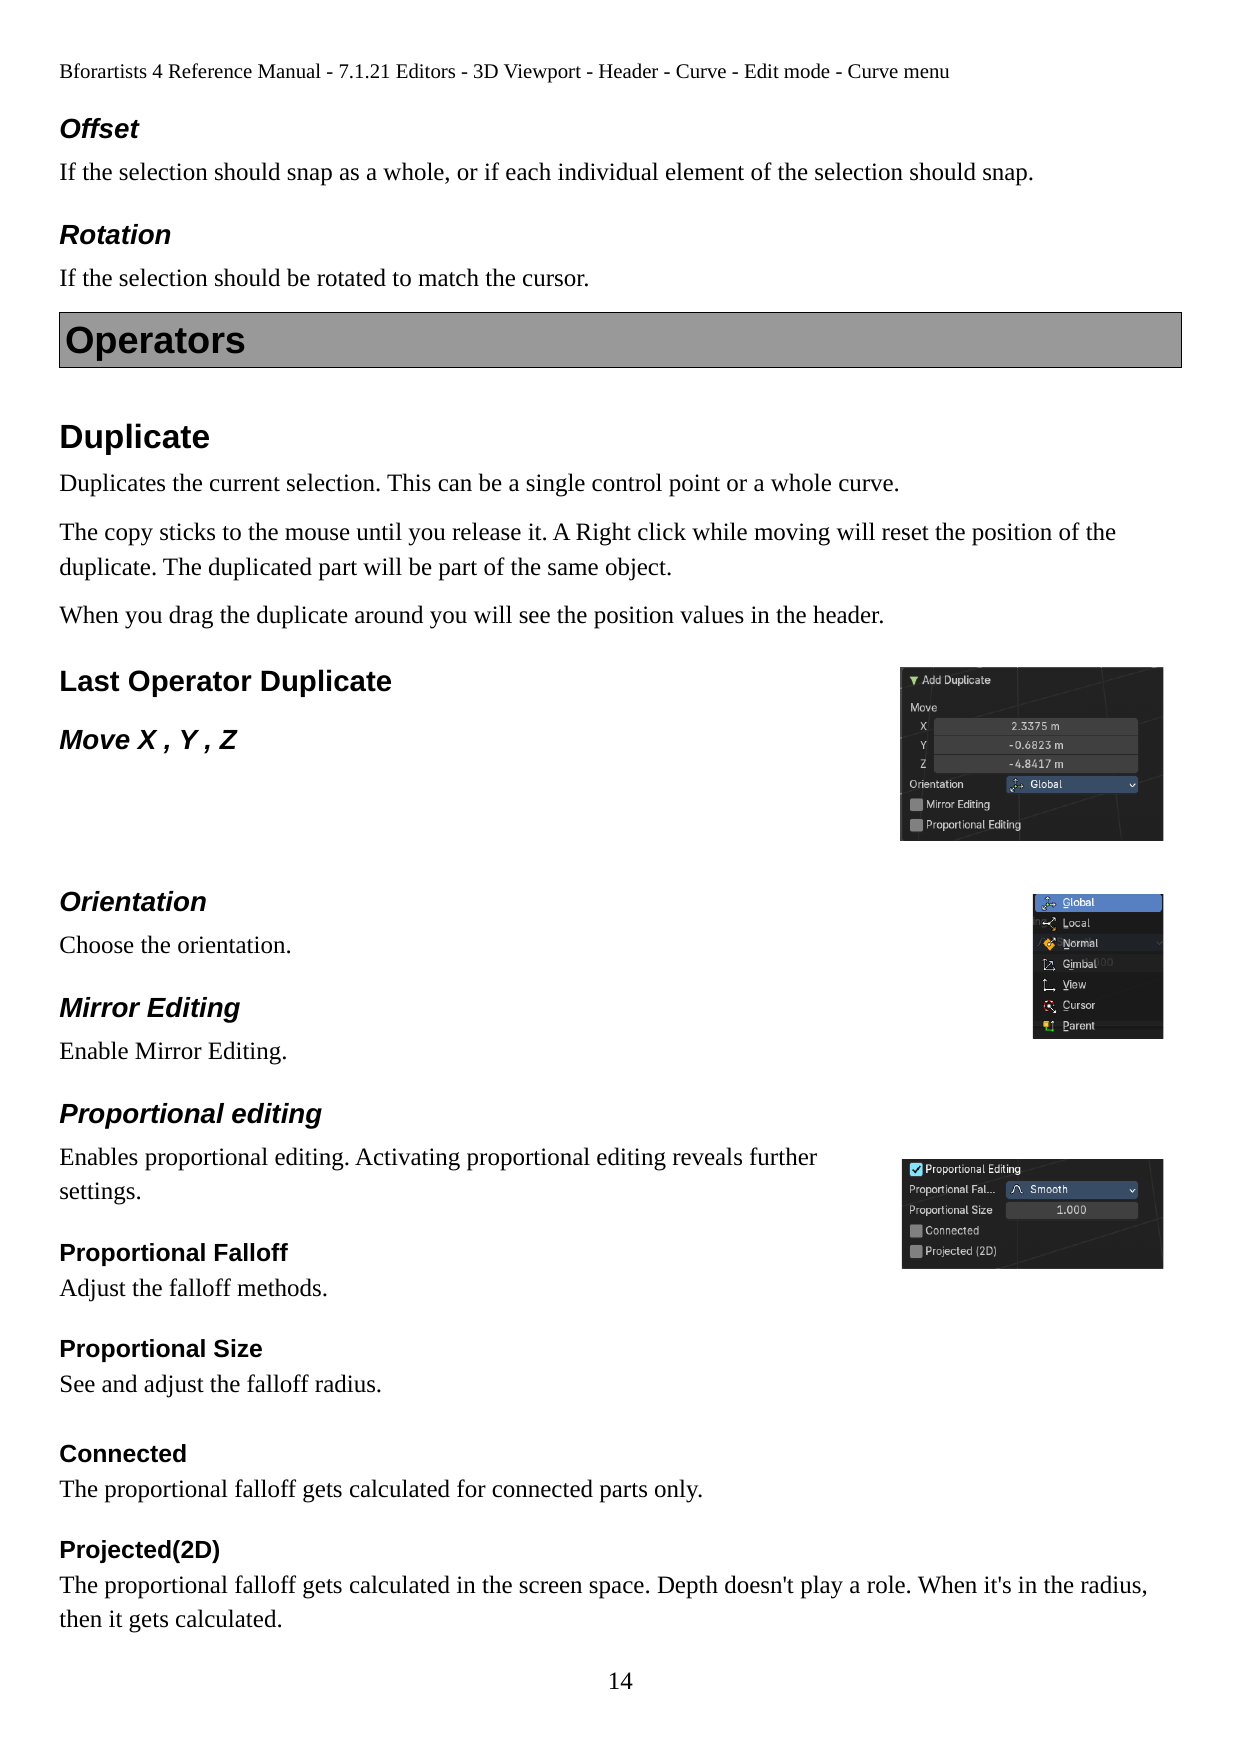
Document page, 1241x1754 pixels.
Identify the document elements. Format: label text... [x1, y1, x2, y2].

subtitle Offset [59, 113, 1181, 144]
subtitle Connected [59, 1439, 1181, 1467]
text Choose the orientation. [59, 930, 1032, 959]
subtitle Projected(2D) [59, 1535, 1181, 1564]
subtitle Mirror Editing [59, 991, 1032, 1023]
text The proportional falloff gets calculated for connected parts only. [59, 1474, 1181, 1502]
text Adjust the falloff methods. [59, 1273, 1181, 1301]
picture [900, 667, 1164, 841]
text If the selection should be rotated to match the cursor. [59, 263, 1181, 292]
picture [901, 1159, 1164, 1269]
text When you drag the duplicate around you will see the position values in the header. [59, 601, 1181, 629]
text If the selection should snap as a whole, or if each individual element of the selection should snap. [59, 157, 1181, 186]
subtitle [1164, 723, 1181, 755]
text Duplicates the current selection. This can be a single control point or a whole curve. [59, 468, 1181, 497]
text The copy sticks to the mouse until you release it. A Right click while moving will reset the position of the duplicate. The duplicated part will be part of the same object. [59, 517, 1181, 580]
table_header Operators [60, 313, 1181, 367]
subtitle Proportional editing [59, 1097, 1181, 1129]
subtitle Proportional Falloff [59, 1238, 901, 1266]
subtitle Move X , Y , Z [59, 723, 900, 755]
subtitle Last Operator Duplicate [59, 664, 1181, 698]
subtitle [1164, 1238, 1181, 1266]
subtitle Orientation [59, 886, 1181, 917]
subtitle [1164, 991, 1181, 1023]
text Enable Mirror Editing. [59, 1036, 1181, 1064]
text [1164, 930, 1181, 959]
subtitle Proportional Size [59, 1334, 1181, 1363]
subtitle Duplicate [59, 417, 1181, 456]
picture [1032, 894, 1164, 1039]
subtitle Rotation [59, 218, 1181, 250]
text Enables proportional editing. Activating proportional editing reveals further settings. [59, 1142, 1181, 1205]
text See and adjust the falloff radius. [59, 1369, 1181, 1398]
text The proportional falloff gets calculated in the screen space. Depth doesn't play a role. When it's in the radius, then it gets calculated. [59, 1570, 1181, 1633]
